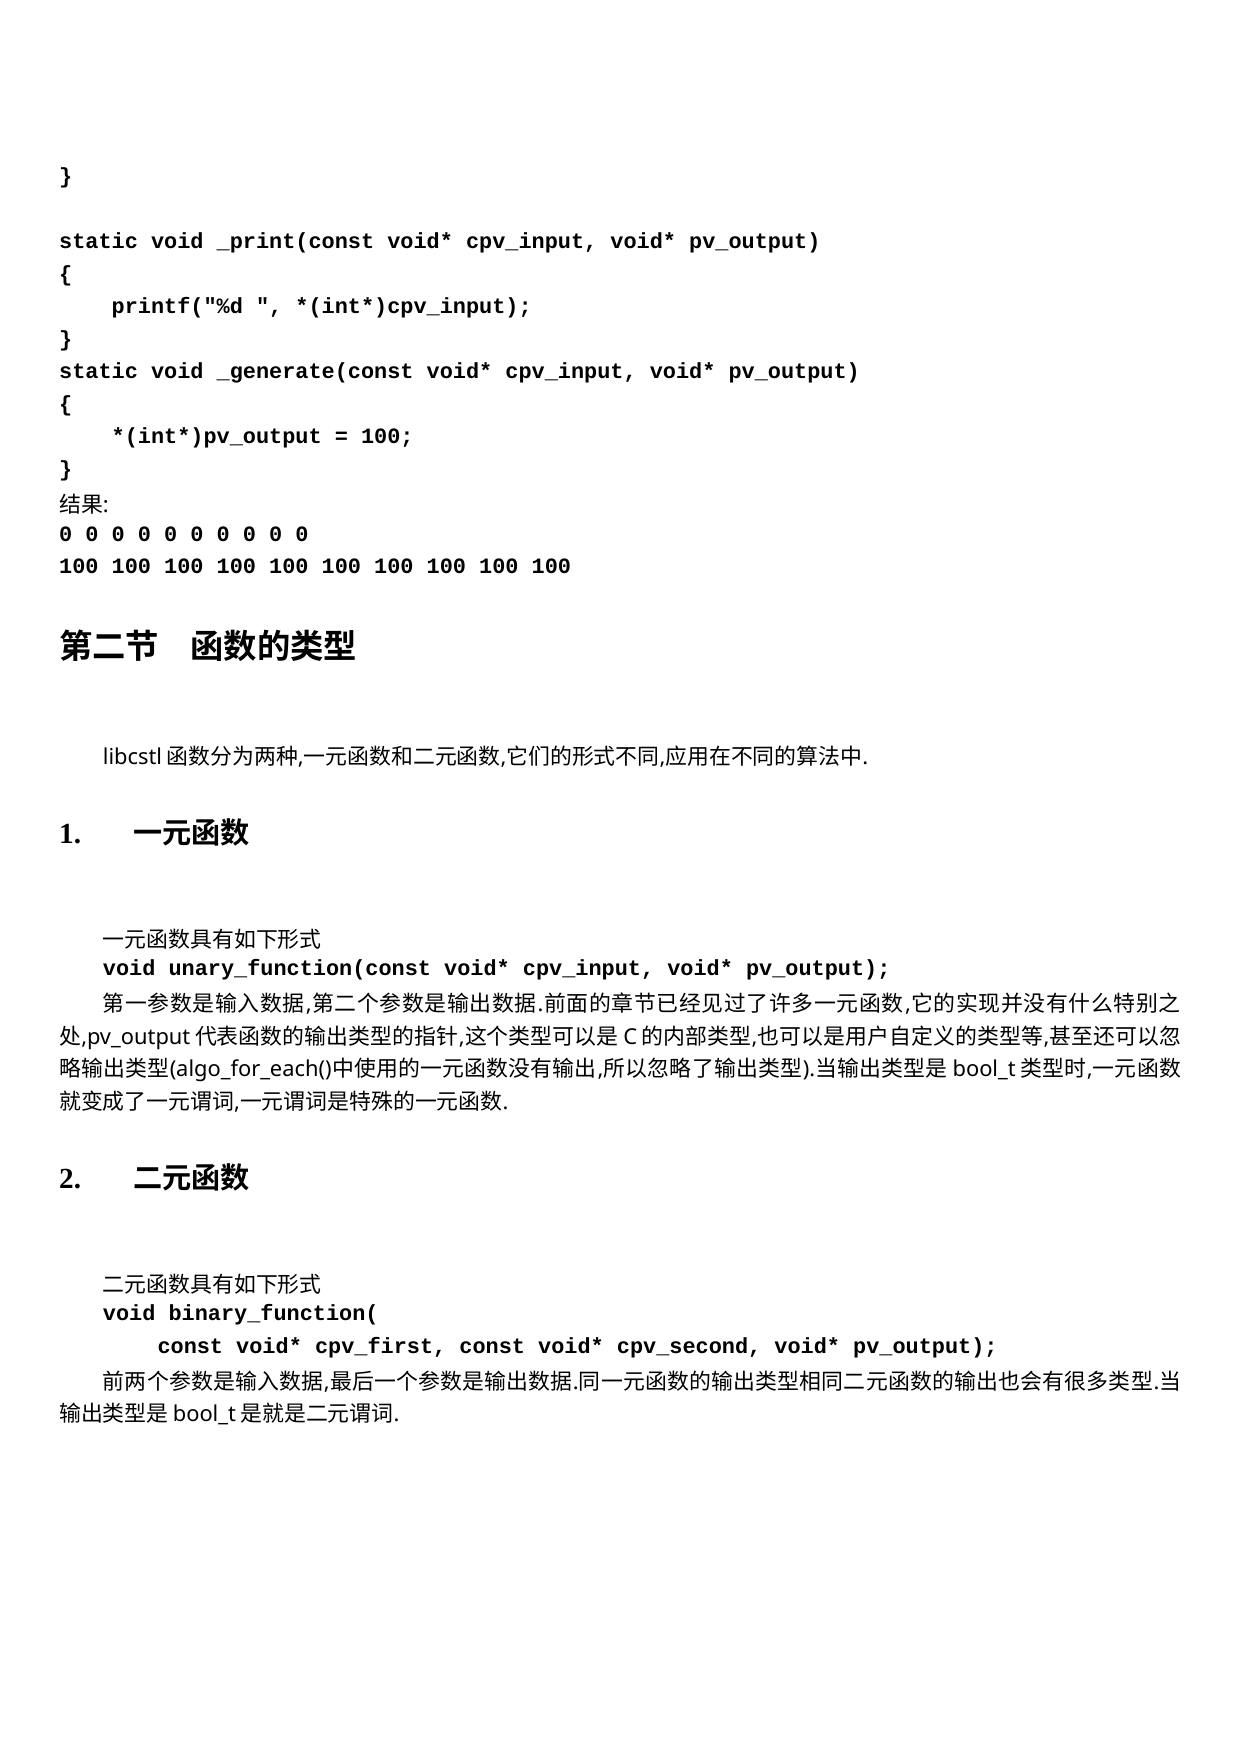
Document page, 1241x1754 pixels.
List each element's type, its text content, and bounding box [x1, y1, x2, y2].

text } [59, 324, 1181, 357]
text 一元函数具有如下形式 [59, 921, 1181, 954]
text libcstl函数分为两种,一元函数和二元函数,它们的形式不同,应用在不同的算法中. [59, 739, 1181, 771]
text 第一参数是输入数据,第二个参数是输出数据.前面的章节已经见过了许多一元函数,它的实现并没有什么特别之处,pv_output代表函数的输出类型的指针,这个类型可以是C的内部类型,也可以是用户自定义的类型等,甚至还可以忽略输出类型(algo_for_each()中使用的一元函数没有输出,所以忽略了输出类型).当输出类型是bool_t类型时,一元函数就变成了一元谓词,一元谓词是特殊的一元函数. [59, 986, 1181, 1116]
text 100 100 100 100 100 100 100 100 100 100 [59, 552, 1181, 584]
text { [59, 259, 1181, 292]
text 二元函数具有如下形式 [59, 1266, 1181, 1299]
text } [59, 162, 1181, 194]
text static void _print(const void* cpv_input, void* pv_output) [59, 227, 1181, 259]
text *(int*)pv_output = 100; [59, 422, 1181, 454]
text static void _generate(const void* cpv_input, void* pv_output) [59, 357, 1181, 389]
text const void* cpv_first, const void* cpv_second, void* pv_output); [103, 1331, 1181, 1364]
text 前两个参数是输入数据,最后一个参数是输出数据.同一元函数的输出类型相同二元函数的输出也会有很多类型.当输出类型是bool_t是就是二元谓词. [59, 1364, 1181, 1429]
text printf("%d ", *(int*)cpv_input); [59, 292, 1181, 324]
text void binary_function( [59, 1299, 1181, 1331]
subtitle 函数的类型 [59, 611, 1181, 676]
text } [59, 454, 1181, 487]
text 结果: [59, 487, 1181, 519]
subtitle 二元函数 [59, 1143, 1181, 1208]
text void unary_function(const void* cpv_input, void* pv_output); [59, 954, 1181, 986]
text { [59, 389, 1181, 422]
subtitle 一元函数 [59, 798, 1181, 863]
text 0 0 0 0 0 0 0 0 0 0 [59, 519, 1181, 552]
